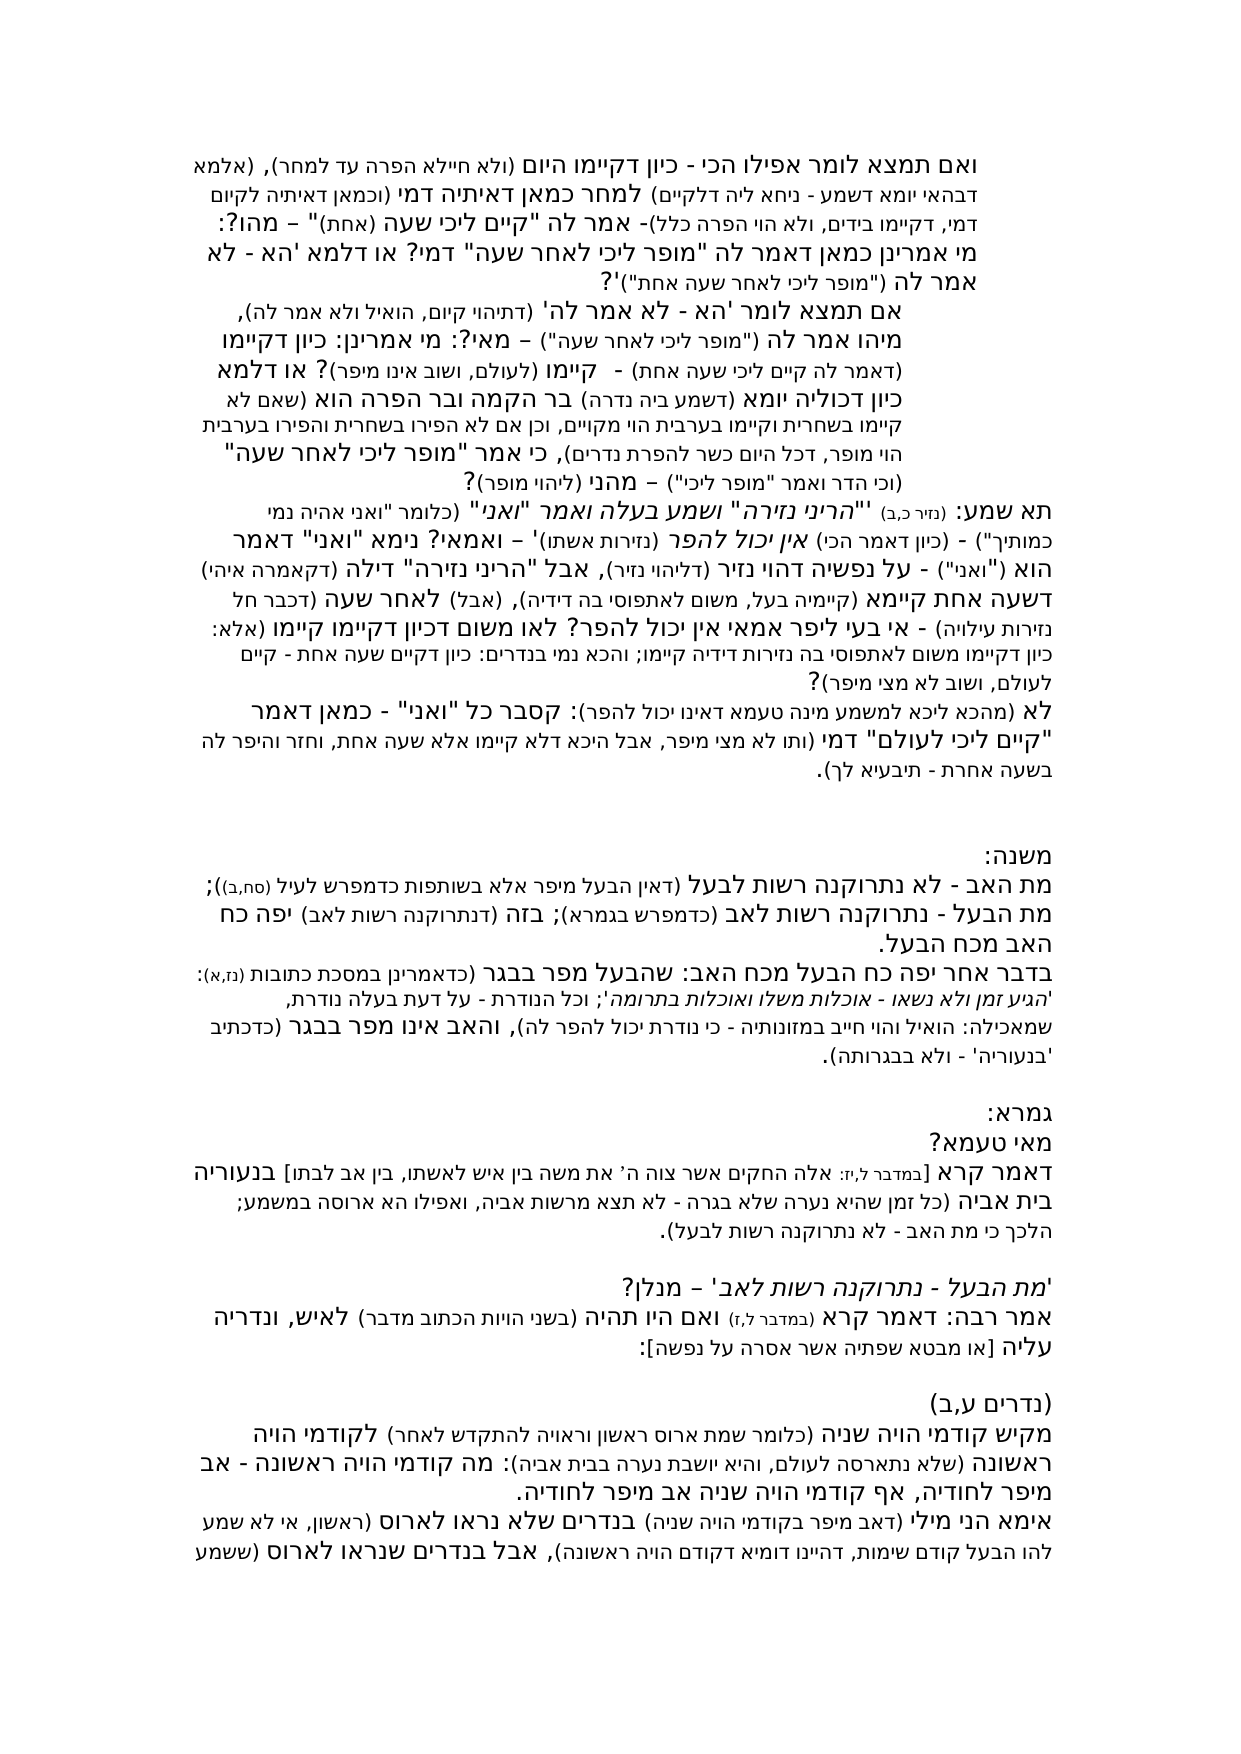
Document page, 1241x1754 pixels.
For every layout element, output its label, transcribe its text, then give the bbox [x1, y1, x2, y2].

text דאמר קרא [במדבר ל,יז: אלה החקים אשר צוה ה’ את משה בין איש לאשתו, בין אב לבתו] בנעוריה בית אביה (כל זמן שהיא נערה שלא בגרה - לא תצא מרשות אביה, ואפילו הא ארוסה במשמע; הלכך כי מת האב - לא נתרוקנה רשות לבעל). [187, 1157, 1053, 1244]
text גמרא: [187, 1099, 1053, 1128]
text אם תמצא לומר 'הא - לא אמר לה' (דתיהוי קיום, הואיל ולא אמר לה), מיהו אמר לה ("מופר ליכי לאחר שעה") – מאי?: מי אמרינן: כיון דקיימו (דאמר לה קיים ליכי שעה אחת) - קיימו (לעולם, ושוב אינו מיפר)? או דלמא כיון דכוליה יומא (דשמע ביה נדרה) בר הקמה ובר הפרה הוא (שאם לא קיימו בשחרית וקיימו בערבית הוי מקויים, וכן אם לא הפירו בשחרית והפירו בערבית הוי מופר, דכל היום כשר להפרת נדרים), כי אמר "מופר ליכי לאחר שעה" (וכי הדר ואמר "מופר ליכי") – מהני (ליהוי מופר)? [187, 296, 903, 496]
text תא שמע: (נזיר כ,ב) '"הריני נזירה" ושמע בעלה ואמר "ואני" (כלומר "ואני אהיה נמי כמותיך") - (כיון דאמר הכי) אין יכול להפר (נזירות אשתו)' – ואמאי? נימא "ואני" דאמר הוא ("ואני") - על נפשיה דהוי נזיר (דליהוי נזיר), אבל "הריני נזירה" דילה (דקאמרה איהי) דשעה אחת קיימא (קיימיה בעל, משום לאתפוסי בה דידיה), (אבל) לאחר שעה (דכבר חל נזירות עילויה) - אי בעי ליפר אמאי אין יכול להפר? לאו משום דכיון דקיימו קיימו (אלא: כיון דקיימו משום לאתפוסי בה נזירות דידיה קיימו; והכא נמי בנדרים: כיון דקיים שעה אחת - קיים לעולם, ושוב לא מצי מיפר)? [187, 496, 1053, 696]
text בדבר אחר יפה כח הבעל מכח האב: שהבעל מפר בבגר (כדאמרינן במסכת כתובות (נז,א): 'הגיע זמן ולא נשאו - אוכלות משלו ואוכלות בתרומה'; וכל הנודרת - על דעת בעלה נודרת, שמאכילה: הואיל והוי חייב במזונותיה - כי נודרת יכול להפר לה), והאב אינו מפר בבגר (כדכתיב 'בנעוריה' - ולא בבגרותה). [187, 958, 1053, 1070]
text אימא הני מילי (דאב מיפר בקודמי הויה שניה) בנדרים שלא נראו לארוס (ראשון, אי לא שמע להו הבעל קודם שימות, דהיינו דומיא דקודם הויה ראשונה), אבל בנדרים שנראו לארוס (ששמע [187, 1507, 1053, 1565]
text מקיש קודמי הויה שניה (כלומר שמת ארוס ראשון וראויה להתקדש לאחר) לקודמי הויה ראשונה (שלא נתארסה לעולם, והיא יושבת נערה בבית אביה): מה קודמי הויה ראשונה - אב מיפר לחודיה, אף קודמי הויה שניה אב מיפר לחודיה. [187, 1419, 1053, 1507]
text משנה: [187, 841, 1053, 870]
text לא (מהכא ליכא למשמע מינה טעמא דאינו יכול להפר): קסבר כל "ואני" - כמאן דאמר "קיים ליכי לעולם" דמי (ותו לא מצי מיפר, אבל היכא דלא קיימו אלא שעה אחת, וחזר והיפר לה בשעה אחרת - תיבעיא לך). [187, 696, 1053, 783]
text אמר רבה: דאמר קרא (במדבר ל,ז) ואם היו תהיה (בשני הויות הכתוב מדבר) לאיש, ונדריה עליה [או מבטא שפתיה אשר אסרה על נפשה]: [187, 1302, 1053, 1361]
text מת האב - לא נתרוקנה רשות לבעל (דאין הבעל מיפר אלא בשותפות כדמפרש לעיל (סח,ב)); מת הבעל - נתרוקנה רשות לאב (כדמפרש בגמרא); בזה (דנתרוקנה רשות לאב) יפה כח האב מכח הבעל. [187, 870, 1053, 958]
text (נדרים ע,ב) [187, 1390, 1053, 1419]
text מאי טעמא? [187, 1128, 1053, 1157]
text 'מת הבעל - נתרוקנה רשות לאב' – מנלן? [187, 1273, 1053, 1302]
text ואם תמצא לומר אפילו הכי - כיון דקיימו היום (ולא חיילא הפרה עד למחר), (אלמא דבהאי יומא דשמע - ניחא ליה דלקיים) למחר כמאן דאיתיה דמי (וכמאן דאיתיה לקיום דמי, דקיימו בידים, ולא הוי הפרה כלל)- אמר לה "קיים ליכי שעה (אחת)" – מהו?: מי אמרינן כמאן דאמר לה "מופר ליכי לאחר שעה" דמי? או דלמא 'הא - לא אמר לה ("מופר ליכי לאחר שעה אחת")'? [187, 150, 978, 296]
